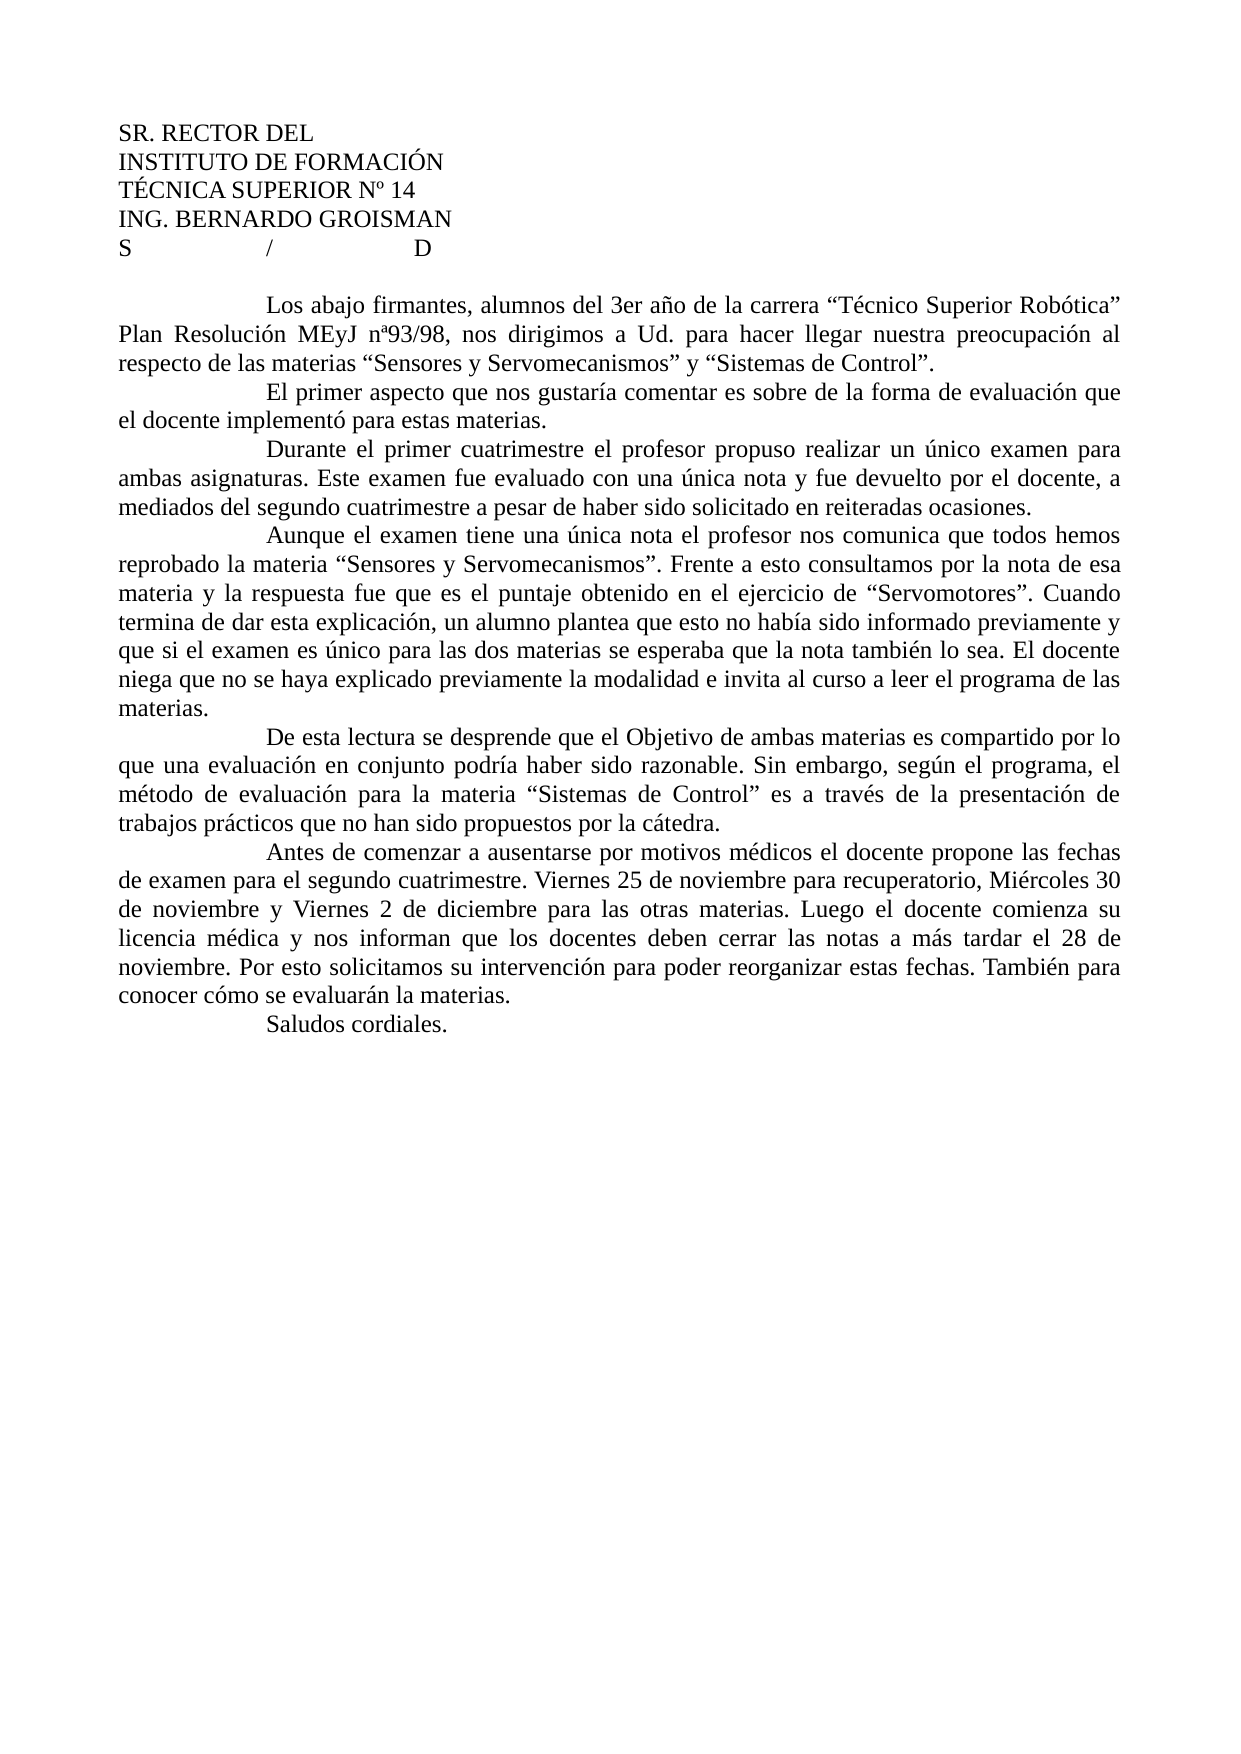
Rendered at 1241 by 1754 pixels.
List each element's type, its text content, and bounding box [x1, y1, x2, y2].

text S / D [118, 233, 1122, 262]
text INSTITUTO DE FORMACIÓN [118, 147, 1122, 176]
text TÉCNICA SUPERIOR Nº 14 [118, 176, 1122, 204]
text El primer aspecto que nos gustaría comentar es sobre de la forma de evaluación que el docente implementó para estas materias. [118, 377, 1122, 434]
text SR. RECTOR DEL [118, 118, 1122, 147]
text Los abajo firmantes, alumnos del 3er año de la carrera “Técnico Superior Robótica” Plan Resolución MEyJ nª93/98, nos dirigimos a Ud. para hacer llegar nuestra preocupación al respecto de las materias “Sensores y Servomecanismos” y “Sistemas de Control”. [118, 291, 1122, 377]
text Durante el primer cuatrimestre el profesor propuso realizar un único examen para ambas asignaturas. Este examen fue evaluado con una única nota y fue devuelto por el docente, a mediados del segundo cuatrimestre a pesar de haber sido solicitado en reiteradas ocasiones. [118, 434, 1122, 521]
text Antes de comenzar a ausentarse por motivos médicos el docente propone las fechas de examen para el segundo cuatrimestre. Viernes 25 de noviembre para recuperatorio, Miércoles 30 de noviembre y Viernes 2 de diciembre para las otras materias. Luego el docente comienza su licencia médica y nos informan que los docentes deben cerrar las notas a más tardar el 28 de noviembre. Por esto solicitamos su intervención para poder reorganizar estas fechas. También para conocer cómo se evaluarán la materias. [118, 837, 1122, 1009]
text ING. BERNARDO GROISMAN [118, 204, 1122, 233]
text Aunque el examen tiene una única nota el profesor nos comunica que todos hemos reprobado la materia “Sensores y Servomecanismos”. Frente a esto consultamos por la nota de esa materia y la respuesta fue que es el puntaje obtenido en el ejercicio de “Servomotores”. Cuando termina de dar esta explicación, un alumno plantea que esto no había sido informado previamente y que si el examen es único para las dos materias se esperaba que la nota también lo sea. El docente niega que no se haya explicado previamente la modalidad e invita al curso a leer el programa de las materias. [118, 521, 1122, 722]
text Saludos cordiales. [118, 1009, 1122, 1038]
text De esta lectura se desprende que el Objetivo de ambas materias es compartido por lo que una evaluación en conjunto podría haber sido razonable. Sin embargo, según el programa, el método de evaluación para la materia “Sistemas de Control” es a través de la presentación de trabajos prácticos que no han sido propuestos por la cátedra. [118, 722, 1122, 837]
